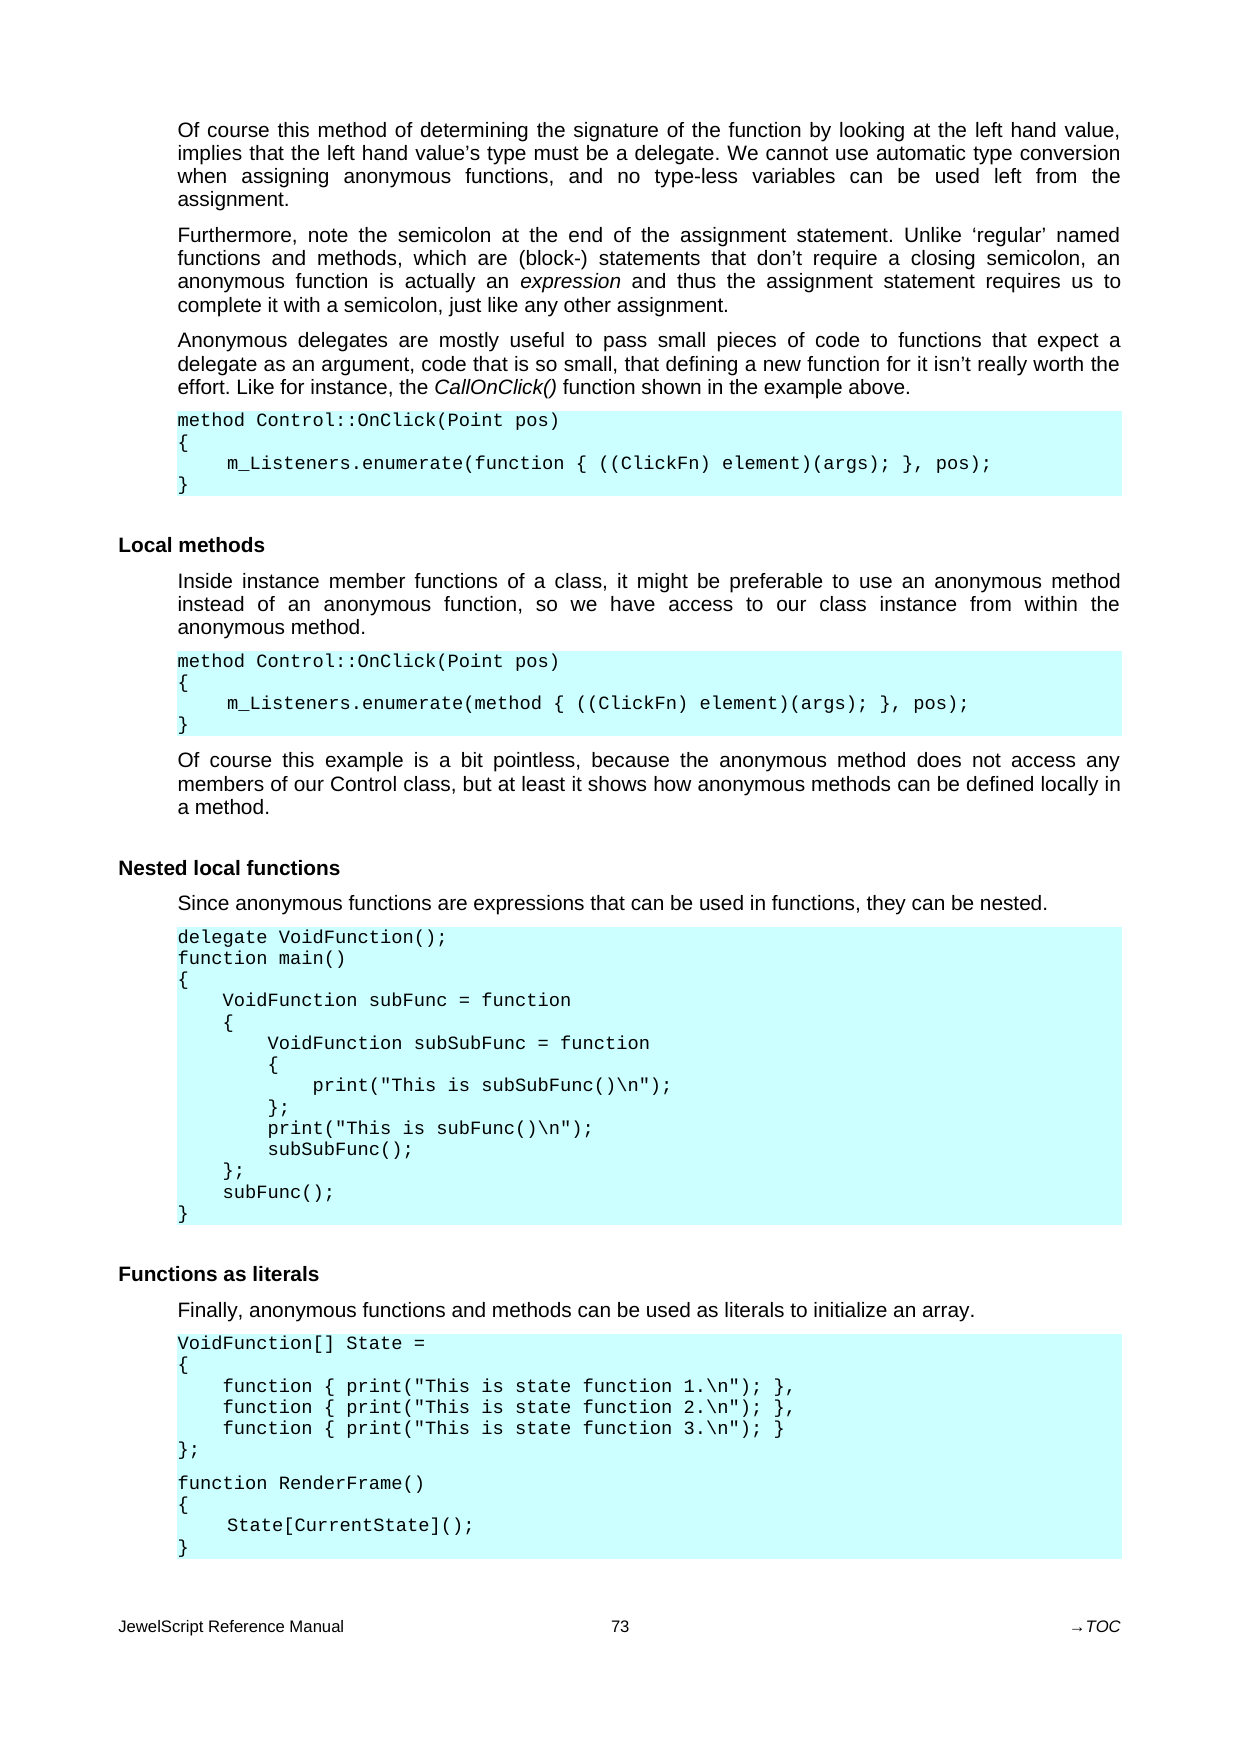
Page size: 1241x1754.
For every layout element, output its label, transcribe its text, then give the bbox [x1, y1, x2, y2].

text Anonymous delegates are mostly useful to pass small pieces of code to functions that expect a delegate as an argument, code that is so small, that defining a new function for it isn’t really worth the effort. Like for instance, the CallOnClick() function shown in the example above. [177, 329, 1122, 399]
text Furthermore, note the semicolon at the end of the assignment statement. Unlike ‘regular’ named functions and methods, which are (block-) statements that don’t require a closing semicolon, an anonymous function is actually an expression and thus the assignment statement requires us to complete it with a semicolon, just like any other assignment. [177, 223, 1122, 316]
text delegate VoidFunction(); function main() { VoidFunction subFunc = function { VoidFunction subSubFunc = function { print("This is subSubFunc()\n"); }; print("This is subFunc()\n"); subSubFunc(); }; subFunc(); } [177, 927, 1122, 1225]
text Inside instance member functions of a class, it might be preferable to use an anonymous method instead of an anonymous function, so we have access to our class instance from within the anonymous method. [177, 569, 1122, 639]
text Finally, anonymous functions and methods can be used as literals to initialize an array. [177, 1298, 1122, 1321]
text Of course this method of determining the signature of the function by looking at the left hand value, implies that the left hand value’s type must be a delegate. We cannot use automatic type conversion when assigning anonymous functions, and no type-less variables can be used left from the assignment. [177, 118, 1122, 211]
text method Control::OnClick(Point pos) { m_Listeners.enumerate(method { ((ClickFn) element)(args); }, pos); } [177, 651, 1122, 736]
text Since anonymous functions are expressions that can be used in functions, they can be nested. [177, 892, 1122, 915]
text function RenderFrame() { State[CurrentState](); } [177, 1474, 1122, 1559]
subtitle Functions as literals [118, 1262, 1122, 1286]
text Of course this example is a bit pointless, because the anonymous method does not access any members of our Control class, but at least it shows how anonymous methods can be defined locally in a method. [177, 749, 1122, 818]
subtitle Nested local functions [118, 856, 1122, 879]
subtitle Local methods [118, 533, 1122, 557]
text VoidFunction[] State = { function { print("This is state function 1.\n"); }, function { print("This is state function 2.\n"); }, function { print("This is state function 3.\n"); } }; [177, 1334, 1122, 1461]
text method Control::OnClick(Point pos) { m_Listeners.enumerate(function { ((ClickFn) element)(args); }, pos); } [177, 411, 1122, 496]
